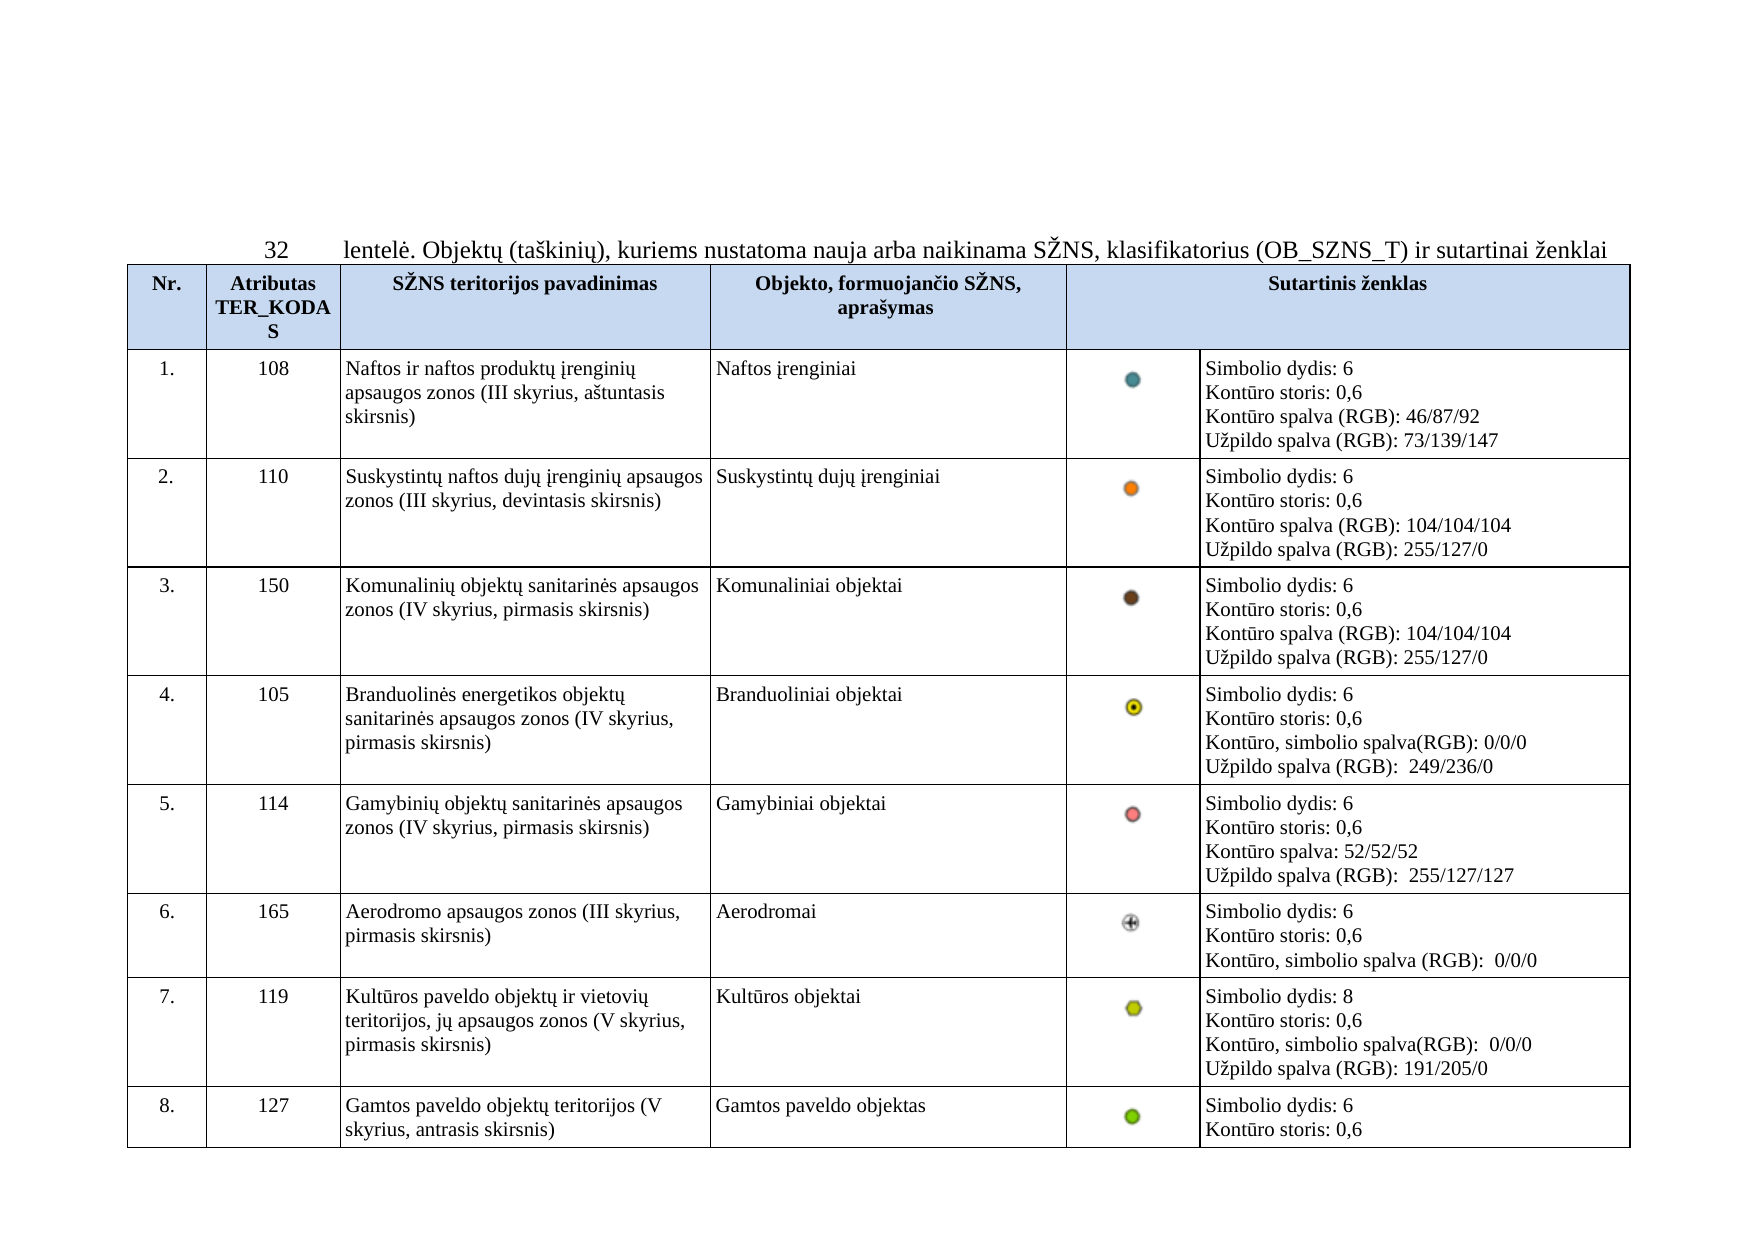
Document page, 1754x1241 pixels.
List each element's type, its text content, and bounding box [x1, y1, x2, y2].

table_cell Kultūros objektai [711, 978, 1066, 1086]
table_cell [1067, 459, 1199, 566]
table_cell 4. [128, 676, 206, 784]
table_cell Suskystintų naftos dujų įrenginių apsaugos zonos (III skyrius, devintasis skirsnis) [341, 459, 710, 566]
table_cell [1067, 1087, 1199, 1147]
table_cell [1067, 978, 1199, 1086]
text 32 lentelė. Objektų (taškinių), kuriems nustatoma nauja arba naikinama SŽNS, klasifikatorius (OB_SZNS_T) ir sutartinai ženklai [193, 235, 1636, 264]
table_cell Simbolio dydis: 6 Kontūro storis: 0,6 Kontūro spalva: 52/52/52 Užpildo spalva (RGB): 255/127/127 [1201, 785, 1629, 893]
table_cell 108 [207, 350, 340, 458]
table_cell Simbolio dydis: 6 Kontūro storis: 0,6 [1201, 1087, 1629, 1147]
table_cell 105 [207, 676, 340, 784]
table_cell 127 [207, 1087, 340, 1147]
table_cell Simbolio dydis: 6 Kontūro storis: 0,6 Kontūro spalva (RGB): 104/104/104 Užpildo spalva (RGB): 255/127/0 [1201, 568, 1629, 675]
table_cell [1067, 894, 1199, 977]
table_cell Gamtos paveldo objektas [711, 1087, 1066, 1147]
table_header Atributas TER_KODAS [207, 265, 340, 349]
table_cell Komunaliniai objektai [711, 568, 1066, 675]
table_cell 165 [207, 894, 340, 977]
table_cell Kultūros paveldo objektų ir vietovių teritorijos, jų apsaugos zonos (V skyrius, pirmasis skirsnis) [341, 978, 710, 1086]
table_cell 8. [128, 1087, 206, 1147]
table_cell 110 [207, 459, 340, 566]
table_cell 5. [128, 785, 206, 893]
table_cell 1. [128, 350, 206, 458]
table_cell [1067, 785, 1199, 893]
table_header Nr. [128, 265, 206, 349]
table_cell Branduolinės energetikos objektų sanitarinės apsaugos zonos (IV skyrius, pirmasis skirsnis) [341, 676, 710, 784]
table_cell [1067, 676, 1199, 784]
table_header SŽNS teritorijos pavadinimas [341, 265, 710, 349]
table_cell Branduoliniai objektai [711, 676, 1066, 784]
table_cell 2. [128, 459, 206, 566]
table_cell Aerodromai [711, 894, 1066, 977]
table_cell Simbolio dydis: 6 Kontūro storis: 0,6 Kontūro, simbolio spalva(RGB): 0/0/0 Užpildo spalva (RGB): 249/236/0 [1201, 676, 1629, 784]
table_cell 119 [207, 978, 340, 1086]
table_cell 150 [207, 568, 340, 675]
table_cell Naftos ir naftos produktų įrenginių apsaugos zonos (III skyrius, aštuntasis skirsnis) [341, 350, 710, 458]
table_cell Aerodromo apsaugos zonos (III skyrius, pirmasis skirsnis) [341, 894, 710, 977]
table_cell 7. [128, 978, 206, 1086]
table_cell Simbolio dydis: 6 Kontūro storis: 0,6 Kontūro, simbolio spalva (RGB): 0/0/0 [1201, 894, 1629, 977]
table_cell Simbolio dydis: 8 Kontūro storis: 0,6 Kontūro, simbolio spalva(RGB): 0/0/0 Užpildo spalva (RGB): 191/205/0 [1201, 978, 1629, 1086]
table_cell Simbolio dydis: 6 Kontūro storis: 0,6 Kontūro spalva (RGB): 46/87/92 Užpildo spalva (RGB): 73/139/147 [1201, 350, 1629, 458]
table_cell Suskystintų dujų įrenginiai [711, 459, 1066, 566]
table_cell Gamybinių objektų sanitarinės apsaugos zonos (IV skyrius, pirmasis skirsnis) [341, 785, 710, 893]
table_cell Gamtos paveldo objektų teritorijos (V skyrius, antrasis skirsnis) [341, 1087, 710, 1147]
table_cell Simbolio dydis: 6 Kontūro storis: 0,6 Kontūro spalva (RGB): 104/104/104 Užpildo spalva (RGB): 255/127/0 [1201, 459, 1629, 566]
table_cell [1067, 350, 1199, 458]
table_cell 6. [128, 894, 206, 977]
table_cell [1067, 568, 1199, 675]
table_header Sutartinis ženklas [1067, 265, 1629, 349]
table_cell 114 [207, 785, 340, 893]
table_cell 3. [128, 568, 206, 675]
table_header Objekto, formuojančio SŽNS, aprašymas [711, 265, 1066, 349]
table_cell Naftos įrenginiai [711, 350, 1066, 458]
table_cell Komunalinių objektų sanitarinės apsaugos zonos (IV skyrius, pirmasis skirsnis) [341, 568, 710, 675]
table_cell Gamybiniai objektai [711, 785, 1066, 893]
